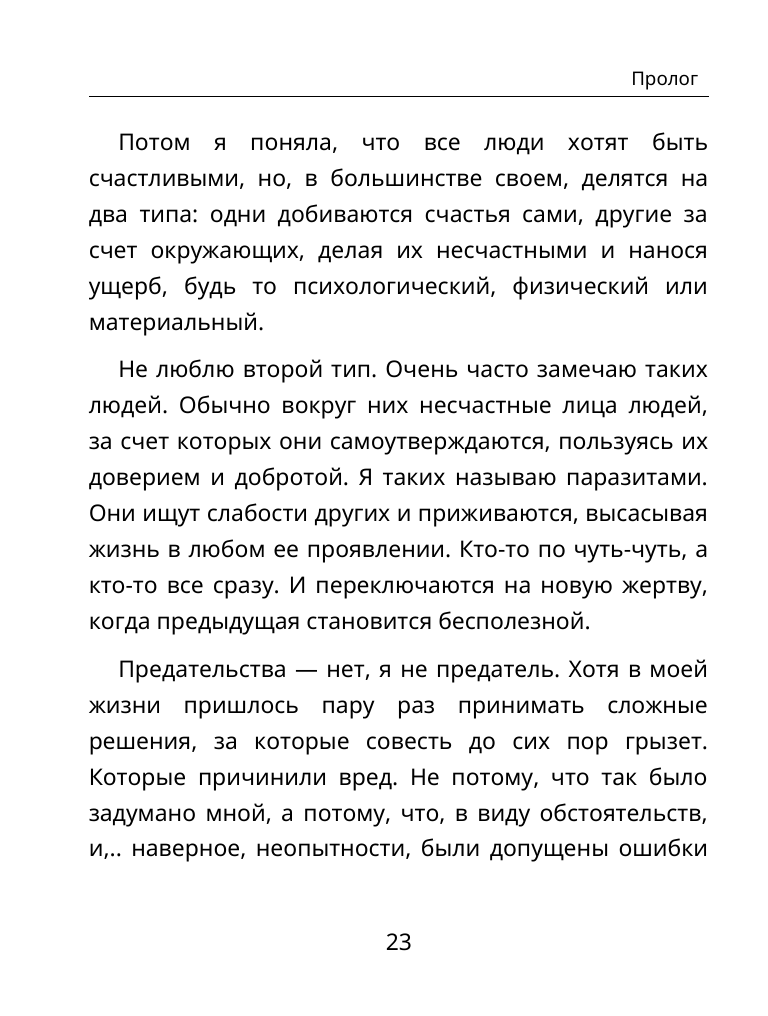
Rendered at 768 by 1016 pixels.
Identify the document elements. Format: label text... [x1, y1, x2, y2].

text Потом я поняла, что все люди хотят быть счастливыми, но, в большинстве своем, делятся на два типа: одни добиваются счастья сами, другие за счет окружающих, делая их несчастными и нанося ущерб, будь то психологический, физический или материальный. [88, 126, 709, 337]
text Не люблю второй тип. Очень часто замечаю таких людей. Обычно вокруг них несчастные лица людей, за счет которых они самоутверждаются, пользуясь их доверием и добротой. Я таких называю паразитами. Они ищут слабости других и приживаются, высасывая жизнь в любом ее проявлении. Кто-то по чуть-чуть, а кто-то все сразу. И переключаются на новую жертву, когда предыдущая становится бесполезной. [88, 353, 709, 636]
text Предательства — нет, я не предатель. Хотя в моей жизни пришлось пару раз принимать сложные решения, за которые совесть до сих пор грызет. Которые причинили вред. Не потому, что так было задумано мной, а потому, что, в виду обстоятельств, и,.. наверное, неопытности, были допущены ошибки [88, 653, 709, 864]
